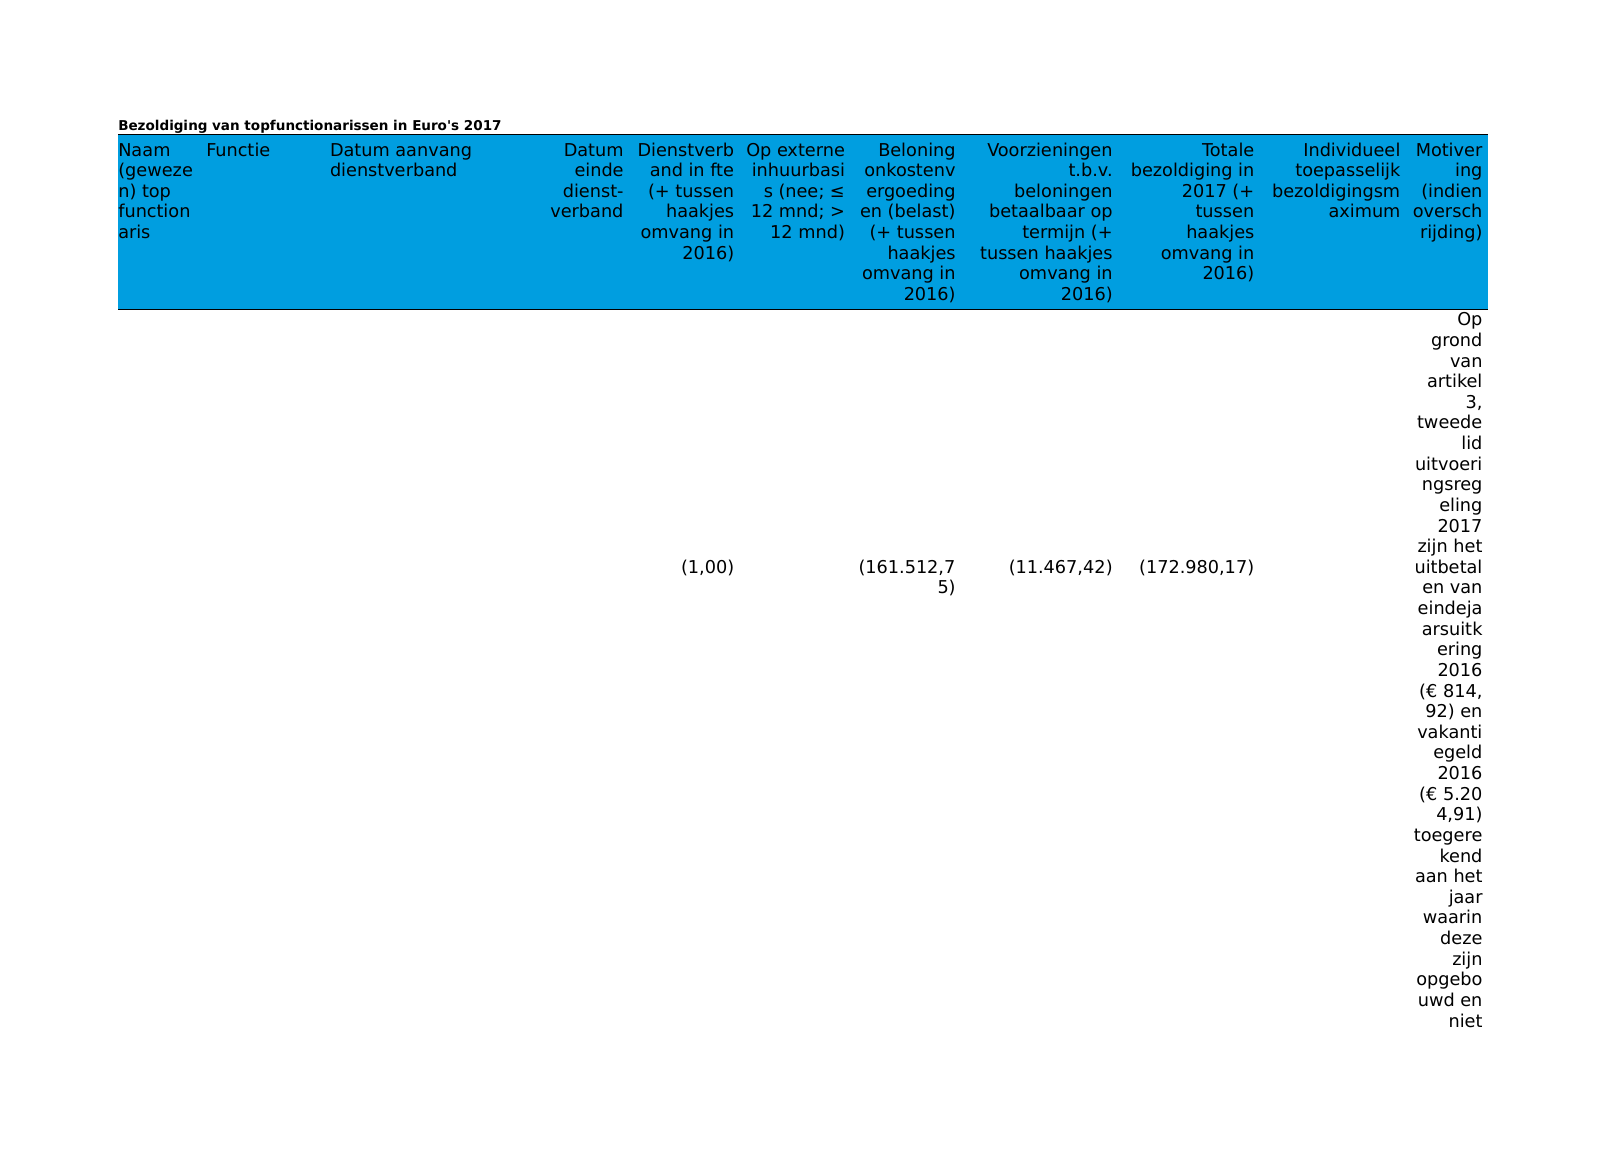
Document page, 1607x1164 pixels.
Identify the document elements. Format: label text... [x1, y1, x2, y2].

table_cell (11.467,42) [961, 557, 1118, 1031]
table_cell [740, 536, 851, 557]
table_cell [324, 536, 519, 557]
table_cell Op grond van artikel 3, tweede lid uitvoeringsregeling 2017 [1406, 310, 1488, 536]
table_cell Motivering (indien overschrijding) [1406, 135, 1488, 309]
table_cell [324, 557, 519, 1031]
table_cell (172.980,17) [1118, 557, 1260, 1031]
table_cell [200, 310, 324, 536]
table_cell [1260, 536, 1406, 557]
table_header Bezoldiging van topfunctionarissen in Euro's 2017 [118, 118, 1488, 134]
table_cell Op externe inhuurbasis (nee; ≤ 12 mnd; > 12 mnd) [740, 135, 851, 309]
table_cell Voorzieningen t.b.v. beloningen betaalbaar op termijn (+ tussen haakjes omvang in 2016) [961, 135, 1118, 309]
table_cell Functie [200, 135, 324, 309]
table_cell (161.512,75) [851, 557, 961, 1031]
table_cell [324, 310, 519, 536]
table_cell Totale bezoldiging in 2017 (+ tussen haakjes omvang in 2016) [1118, 135, 1260, 309]
table_cell [1260, 310, 1406, 536]
table_cell [118, 557, 200, 1031]
table_cell [118, 536, 200, 557]
table_cell [851, 310, 961, 536]
table_cell [1118, 310, 1260, 536]
table_cell [519, 557, 629, 1031]
table_cell [740, 310, 851, 536]
table_cell [851, 536, 961, 557]
table_cell [1118, 536, 1260, 557]
table_cell [200, 536, 324, 557]
table_cell [961, 536, 1118, 557]
table_cell [118, 310, 200, 536]
table_cell [1260, 557, 1406, 1031]
table_cell Naam (gewezen) top functionaris [118, 135, 200, 309]
table_cell [629, 310, 740, 536]
table_cell Individueel toepasselijk bezoldigingsmaximum [1260, 135, 1406, 309]
table_cell [519, 310, 629, 536]
table_cell [519, 536, 629, 557]
table_cell Dienstverband in fte (+ tussen haakjes omvang in 2016) [629, 135, 740, 309]
table_cell (1,00) [629, 557, 740, 1031]
table_cell Beloning onkostenvergoedingen (belast) (+ tussen haakjes omvang in 2016) [851, 135, 961, 309]
table_cell zijn het uitbetalen van eindejaarsuitkering 2016 (€ 814,92) en vakantiegeld 2016 (€ 5.204,91) toegerekend aan het jaar waarin deze zijn opgebouwd en niet [1406, 536, 1488, 1031]
table_cell Datum aanvang dienstverband [324, 135, 519, 309]
table_cell Datum einde dienst- verband [519, 135, 629, 309]
table_cell [961, 310, 1118, 536]
table_cell [740, 557, 851, 1031]
table_cell [200, 557, 324, 1031]
table_cell [629, 536, 740, 557]
